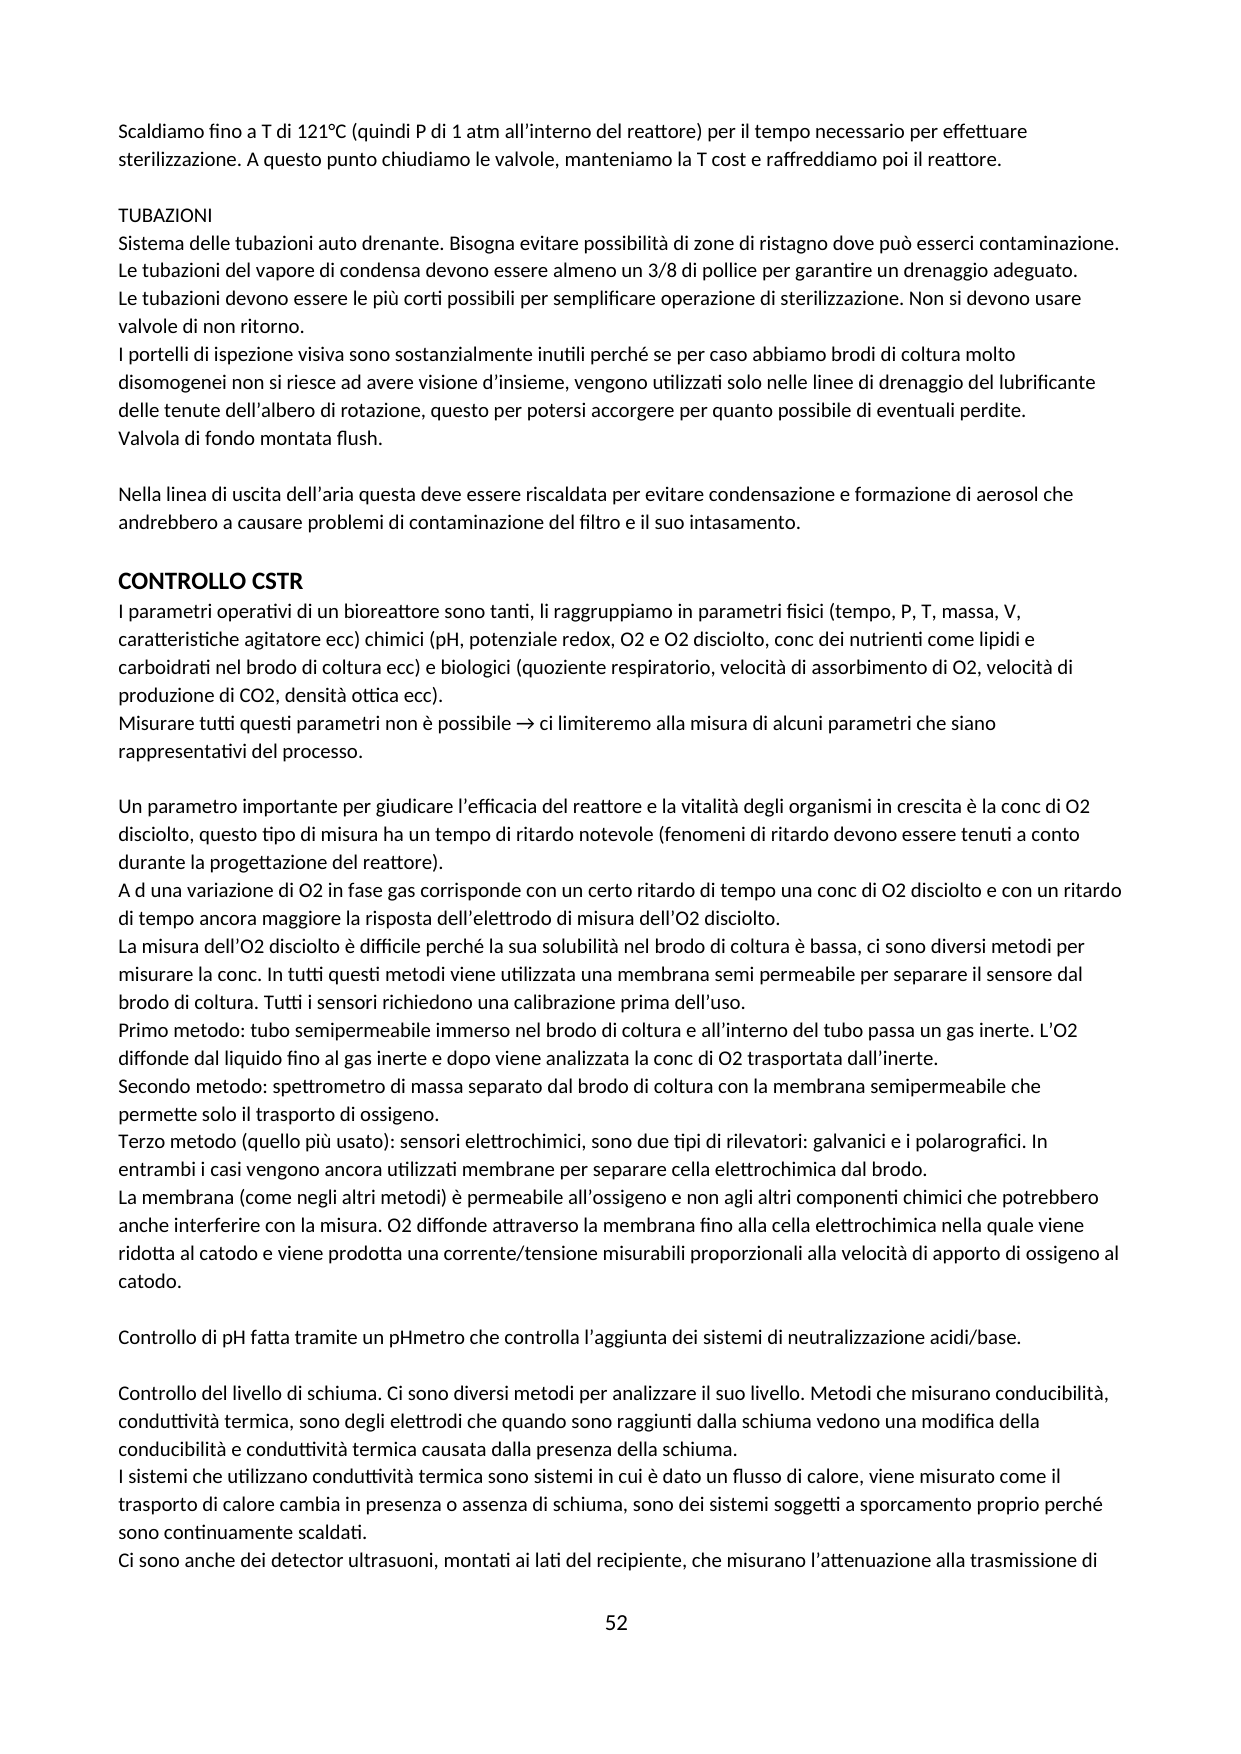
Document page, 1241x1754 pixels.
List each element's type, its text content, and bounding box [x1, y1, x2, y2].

text Scaldiamo fino a T di 121°C (quindi P di 1 atm all’interno del reattore) per il tempo necessario per effettuare sterilizzazione. A questo punto chiudiamo le valvole, manteniamo la T cost e raffreddiamo poi il reattore. TUBAZIONI Sistema delle tubazioni auto drenante. Bisogna evitare possibilità di zone di ristagno dove può esserci contaminazione. Le tubazioni del vapore di condensa devono essere almeno un 3/8 di pollice per garantire un drenaggio adeguato. Le tubazioni devono essere le più corti possibili per semplificare operazione di sterilizzazione. Non si devono usare valvole di non ritorno. [118, 118, 1124, 339]
text I sistemi che utilizzano conduttività termica sono sistemi in cui è dato un flusso di calore, viene misurato come il trasporto di calore cambia in presenza o assenza di schiuma, sono dei sistemi soggetti a sporcamento proprio perché sono continuamente scaldati. [118, 1464, 1124, 1545]
text Ci sono anche dei detector ultrasuoni, montati ai lati del recipiente, che misurano l’attenuazione alla trasmissione di [118, 1547, 1124, 1573]
text I portelli di ispezione visiva sono sostanzialmente inutili perché se per caso abbiamo brodi di coltura molto disomogenei non si riesce ad avere visione d’insieme, vengono utilizzati solo nelle linee di drenaggio del lubrificante delle tenute dell’albero di rotazione, questo per potersi accorgere per quanto possibile di eventuali perdite. Valvola di fondo montata flush. Nella linea di uscita dell’aria questa deve essere riscaldata per evitare condensazione e formazione di aerosol che andrebbero a causare problemi di contaminazione del filtro e il suo intasamento. CONTROLLO CSTR I parametri operativi di un bioreattore sono tanti, li raggruppiamo in parametri fisici (tempo, P, T, massa, V, caratteristiche agitatore ecc) chimici (pH, potenziale redox, O2 e O2 disciolto, conc dei nutrienti come lipidi e carboidrati nel brodo di coltura ecc) e biologici (quoziente respiratorio, velocità di assorbimento di O2, velocità di produzione di CO2, densità ottica ecc). Misurare tutti questi parametri non è possibile → ci limiteremo alla misura di alcuni parametri che siano rappresentativi del processo. Un parametro importante per giudicare l’efficacia del reattore e la vitalità degli organismi in crescita è la conc di O2 disciolto, questo tipo di misura ha un tempo di ritardo notevole (fenomeni di ritardo devono essere tenuti a conto durante la progettazione del reattore). A d una variazione di O2 in fase gas corrisponde con un certo ritardo di tempo una conc di O2 disciolto e con un ritardo di tempo ancora maggiore la risposta dell’elettrodo di misura dell’O2 disciolto. La misura dell’O2 disciolto è difficile perché la sua solubilità nel brodo di coltura è bassa, ci sono diversi metodi per misurare la conc. In tutti questi metodi viene utilizzata una membrana semi permeabile per separare il sensore dal brodo di coltura. Tutti i sensori richiedono una calibrazione prima dell’uso. Primo metodo: tubo semipermeabile immerso nel brodo di coltura e all’interno del tubo passa un gas inerte. L’O2 diffonde dal liquido fino al gas inerte e dopo viene analizzata la conc di O2 trasportata dall’inerte. Secondo metodo: spettrometro di massa separato dal brodo di coltura con la membrana semipermeabile che permette solo il trasporto di ossigeno. Terzo metodo (quello più usato): sensori elettrochimici, sono due tipi di rilevatori: galvanici e i polarografici. In entrambi i casi vengono ancora utilizzati membrane per separare cella elettrochimica dal brodo. La membrana (come negli altri metodi) è permeabile all’ossigeno e non agli altri componenti chimici che potrebbero anche interferire con la misura. O2 diffonde attraverso la membrana fino alla cella elettrochimica nella quale viene ridotta al catodo e viene prodotta una corrente/tensione misurabili proporzionali alla velocità di apporto di ossigeno al catodo. Controllo di pH fatta tramite un pHmetro che controlla l’aggiunta dei sistemi di neutralizzazione acidi/base. Controllo del livello di schiuma. Ci sono diversi metodi per analizzare il suo livello. Metodi che misurano conducibilità, conduttività termica, sono degli elettrodi che quando sono raggiunti dalla schiuma vedono una modifica della conducibilità e conduttività termica causata dalla presenza della schiuma. [118, 341, 1124, 1461]
